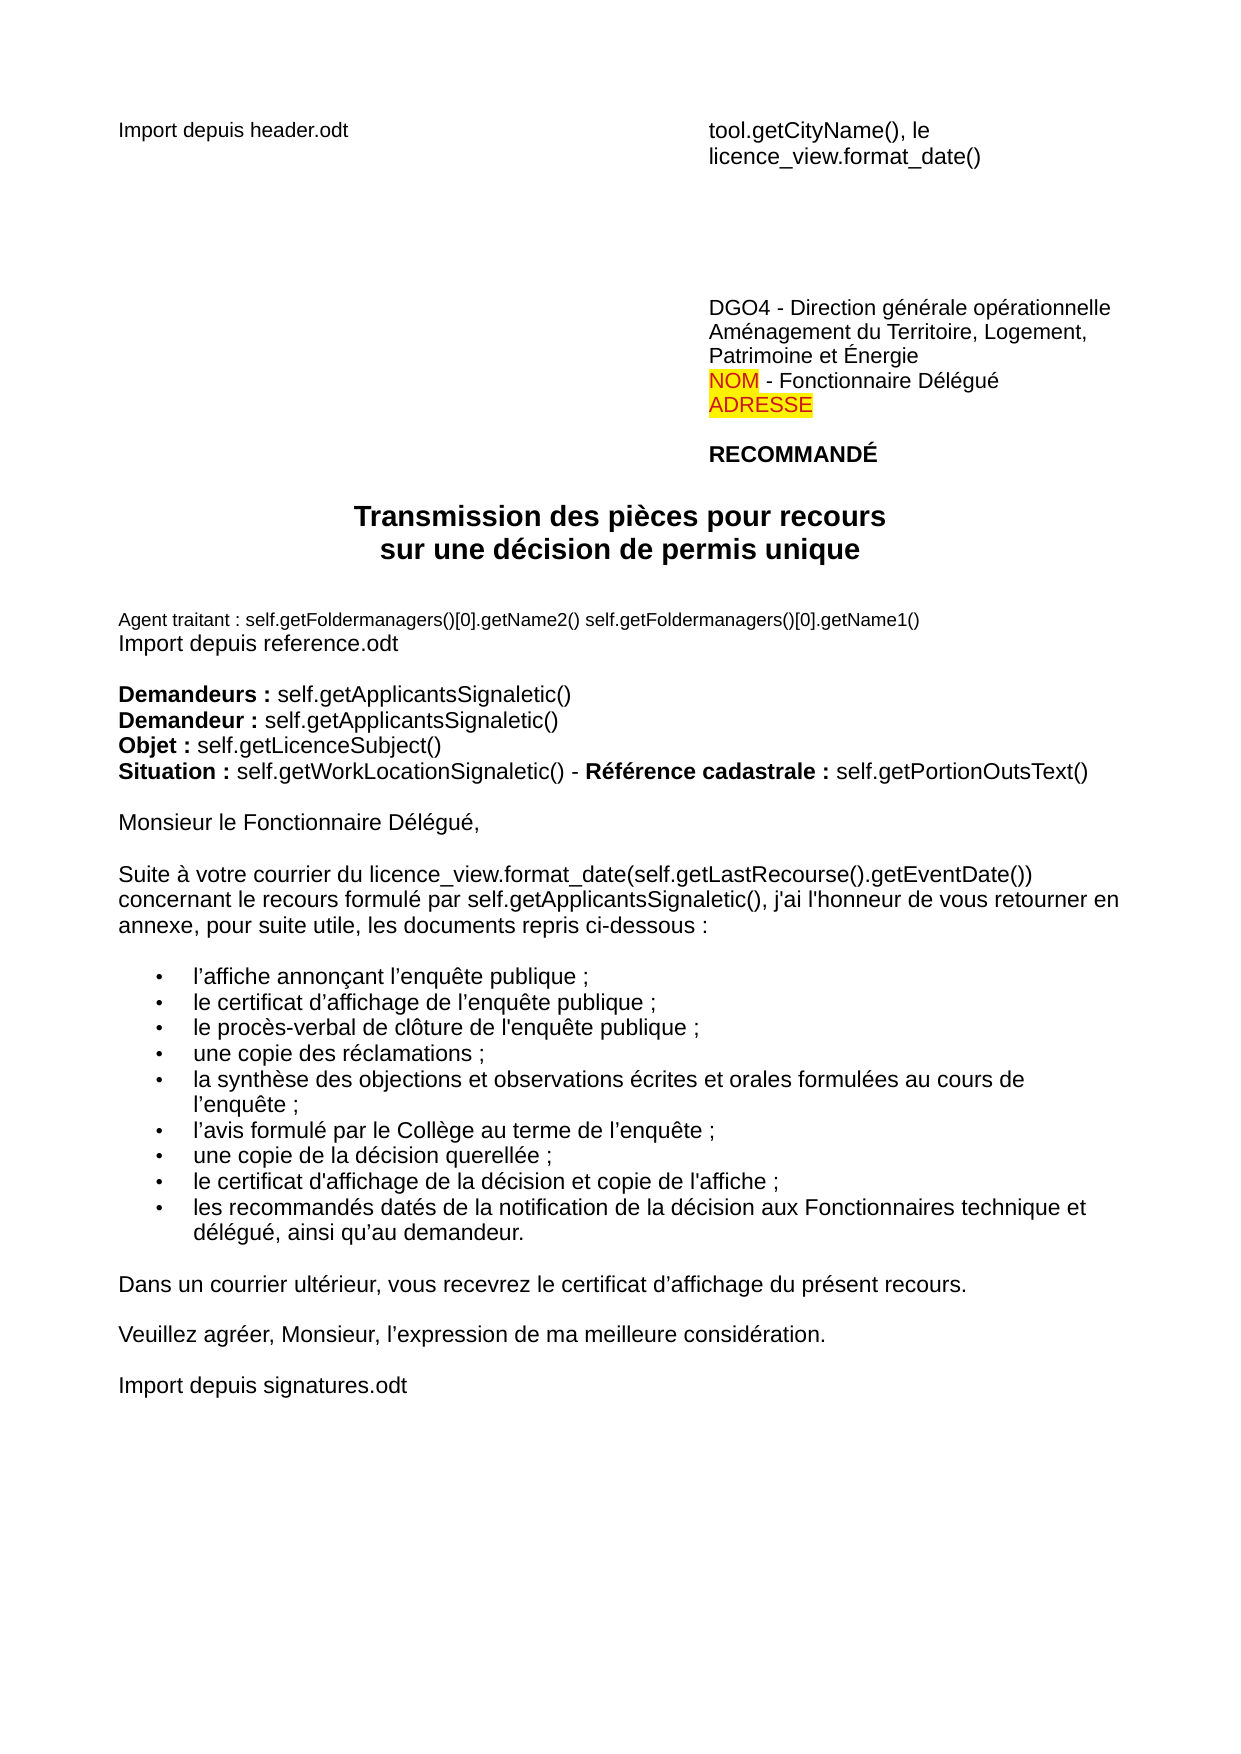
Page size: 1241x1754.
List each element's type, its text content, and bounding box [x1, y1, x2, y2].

list l’avis formulé par le Collège au terme de l’enquête ; [156, 1117, 1122, 1143]
text Demandeur : self.getApplicantsSignaletic() [118, 707, 1122, 733]
list la synthèse des objections et observations écrites et orales formulées au cours de l’enquête ; [156, 1066, 1122, 1117]
list les recommandés datés de la notification de la décision aux Fonctionnaires technique et délégué, ainsi qu’au demandeur. [156, 1194, 1122, 1246]
text Suite à votre courrier du licence_view.format_date(self.getLastRecourse().getEventDate()) concernant le recours formulé par self.getApplicantsSignaletic(), j'ai l'honneur de vous retourner en annexe, pour suite utile, les documents repris ci-dessous : [118, 861, 1122, 938]
list l’affiche annonçant l’enquête publique ; [156, 964, 1122, 989]
text Objet : self.getLicenceSubject() [118, 733, 1122, 759]
text Dans un courrier ultérieur, vous recevrez le certificat d’affichage du présent recours. [118, 1271, 974, 1297]
list le certificat d'affichage de la décision et copie de l'affiche ; [156, 1169, 1122, 1194]
text Import depuis signatures.odt [118, 1373, 1122, 1399]
title sur une décision de permis unique [118, 533, 1122, 566]
table_header tool.getCityName(), le licence_view.format_date() DGO4 - Direction générale opérationnelle Aménagement du Territoire, Logement, Patrimoine et Énergie NOM - Fonctionnaire Délégué ADRESSE RECOMMANDÉ [709, 118, 1123, 468]
text Demandeurs : self.getApplicantsSignaletic() [118, 682, 1122, 707]
table_header Import depuis header.odt [118, 118, 708, 468]
text Situation : self.getWorkLocationSignaletic() - Référence cadastrale : self.getPortionOutsText() [118, 759, 1122, 784]
list le certificat d’affichage de l’enquête publique ; [156, 989, 1122, 1015]
list une copie des réclamations ; [156, 1041, 1122, 1066]
list le procès-verbal de clôture de l'enquête publique ; [156, 1015, 1122, 1041]
text Agent traitant : self.getFoldermanagers()[0].getName2() self.getFoldermanagers()[0].getName1() [118, 610, 1122, 631]
list une copie de la décision querellée ; [156, 1143, 1122, 1169]
text Import depuis reference.odt [118, 631, 1122, 656]
text Veuillez agréer, Monsieur, l’expression de ma meilleure considération. [118, 1322, 1122, 1347]
title Transmission des pièces pour recours [118, 500, 1122, 533]
text Monsieur le Fonctionnaire Délégué, [118, 810, 1122, 836]
